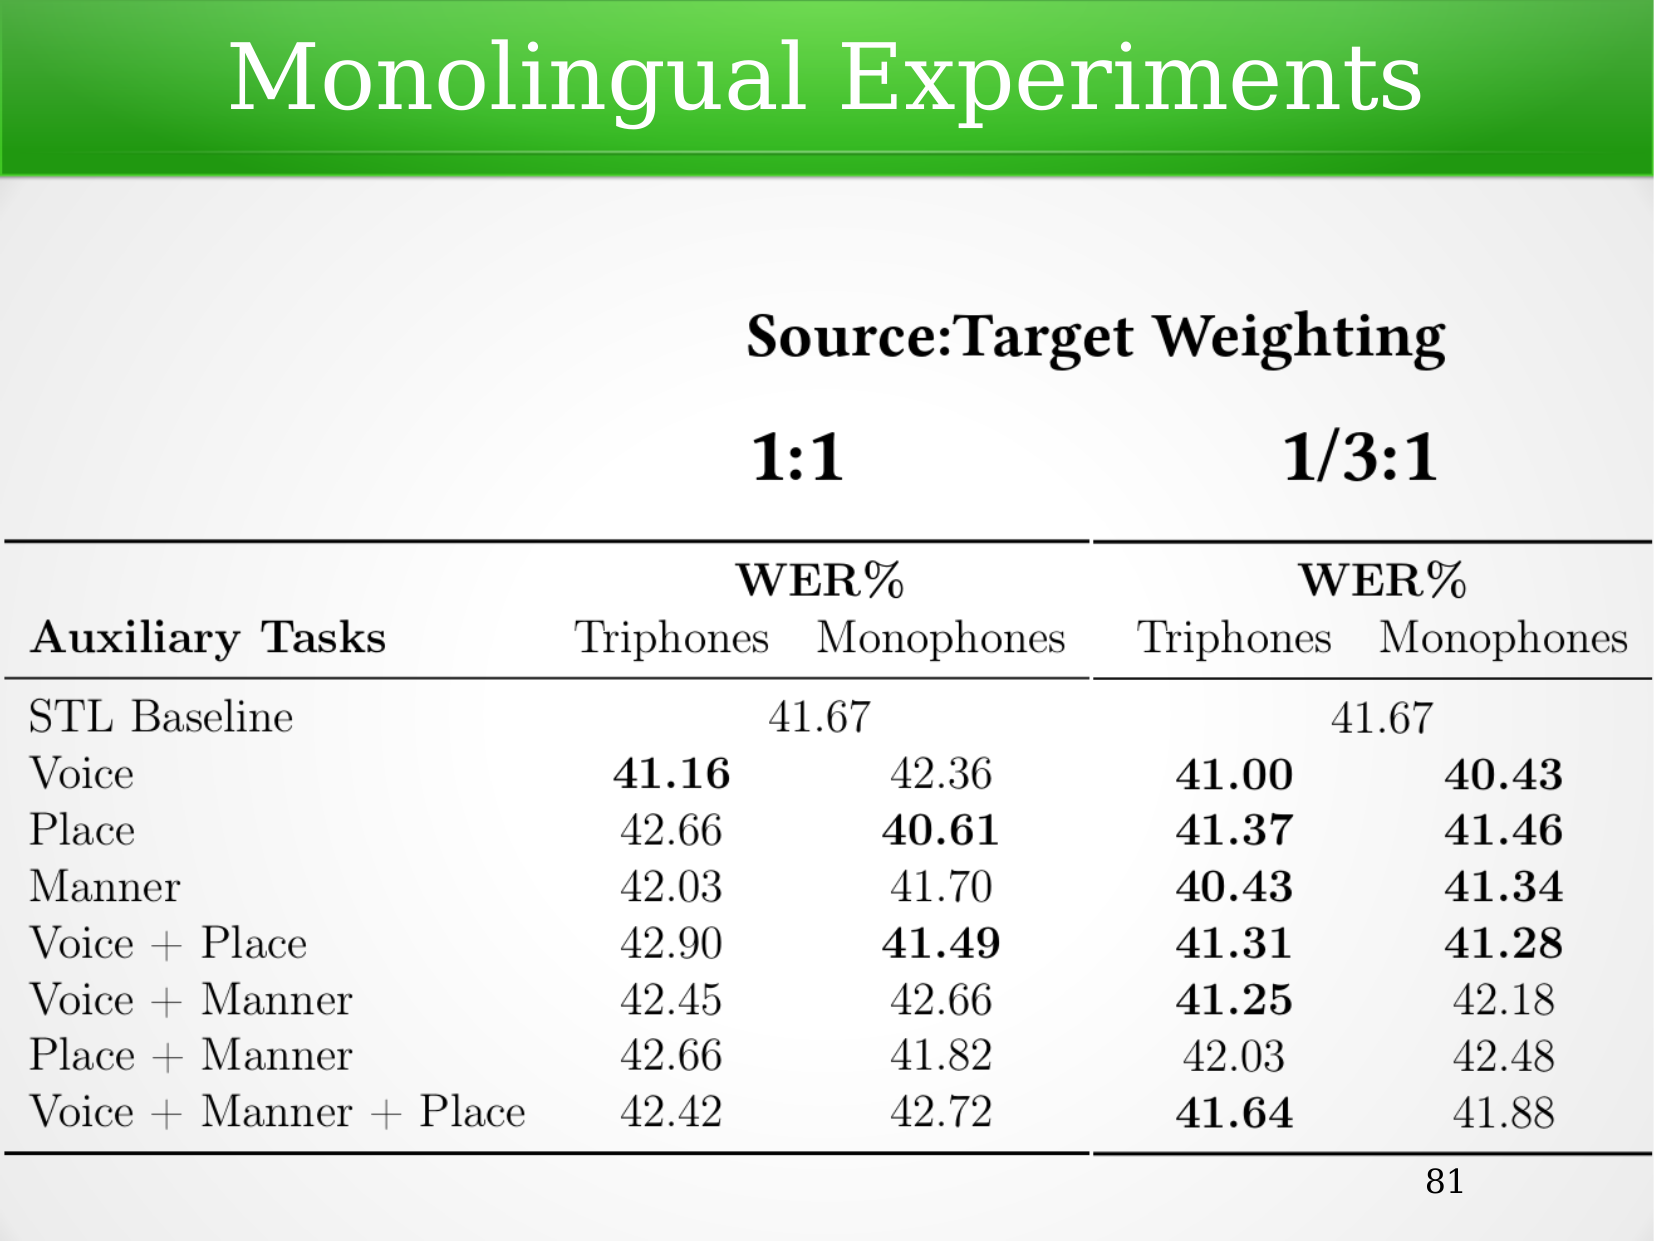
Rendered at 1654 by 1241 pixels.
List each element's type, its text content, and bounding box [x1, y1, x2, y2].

picture [0, 0, 1654, 1241]
title Monolingual Experiments [82, 11, 1571, 154]
